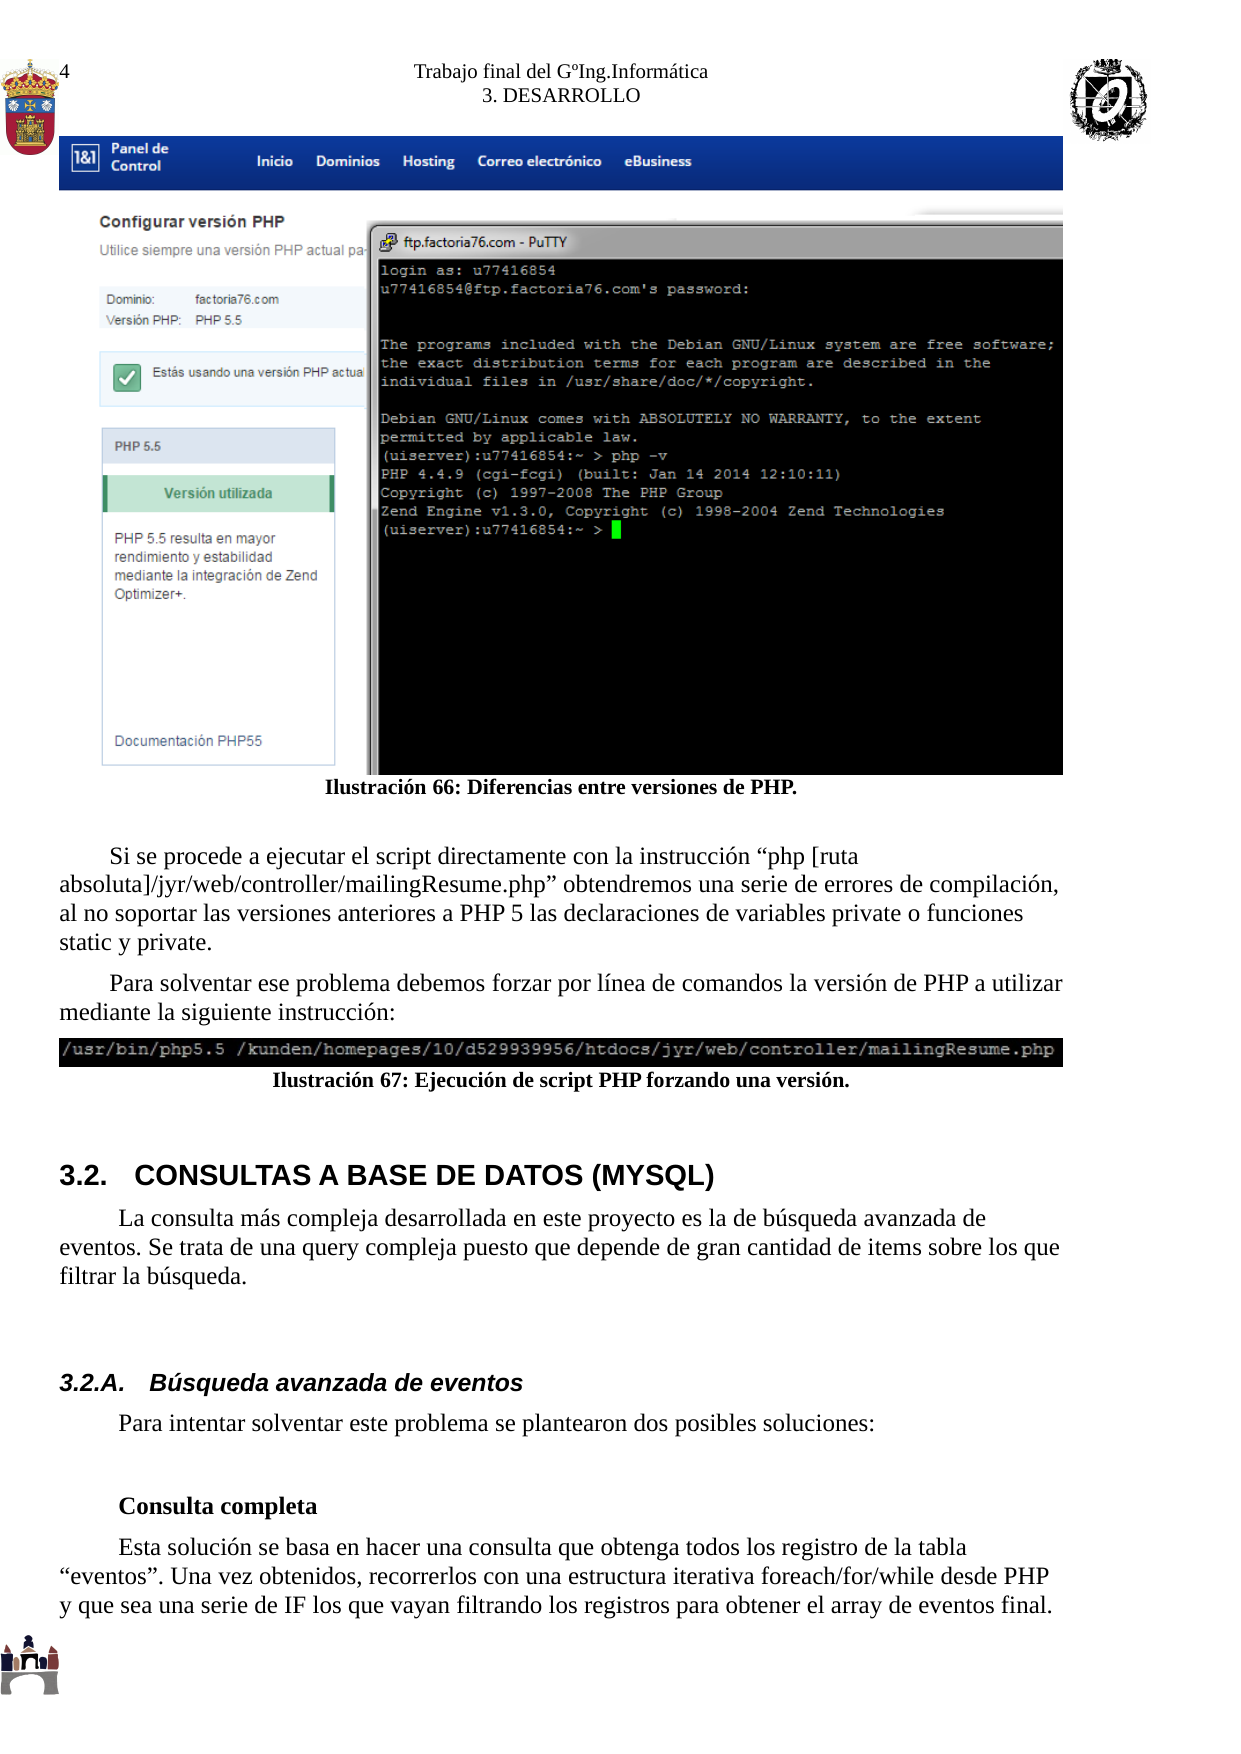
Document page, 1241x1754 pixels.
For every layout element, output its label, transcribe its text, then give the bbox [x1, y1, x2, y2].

text Ilustración 2: Ejecución de script PHP forzando una versión. [59, 1067, 1063, 1092]
subtitle CONSULTAS A BASE DE DATOS (MYSQL) [59, 1158, 1063, 1192]
text Esta solución se basa en hacer una consulta que obtenga todos los registro de la tabla “eventos”. Una vez obtenidos, recorrerlos con una estructura iterativa foreach/for/while desde PHP y que sea una serie de IF los que vayan filtrando los registros para obtener el array de eventos final. [59, 1532, 1063, 1618]
text Consulta completa [59, 1491, 1063, 1520]
text Si se procede a ejecutar el script directamente con la instrucción “php [ruta absoluta]/jyr/web/controller/mailingResume.php” obtendremos una serie de errores de compilación, al no soportar las versiones anteriores a PHP 5 las declaraciones de variables private o funciones static y private. [59, 841, 1063, 956]
picture [0, 59, 1152, 775]
text Ilustración 1: Diferencias entre versiones de PHP. [59, 775, 1063, 799]
picture [0, 1634, 59, 1695]
text Para solventar ese problema debemos forzar por línea de comandos la versión de PHP a utilizar mediante la siguiente instrucción: [59, 968, 1063, 1026]
text Para intentar solventar este problema se plantearon dos posibles soluciones: [59, 1408, 1063, 1437]
picture [59, 1038, 1063, 1067]
text La consulta más compleja desarrollada en este proyecto es la de búsqueda avanzada de eventos. Se trata de una query compleja puesto que depende de gran cantidad de items sobre los que filtrar la búsqueda. [59, 1203, 1063, 1289]
subtitle Búsqueda avanzada de eventos [59, 1368, 1063, 1397]
